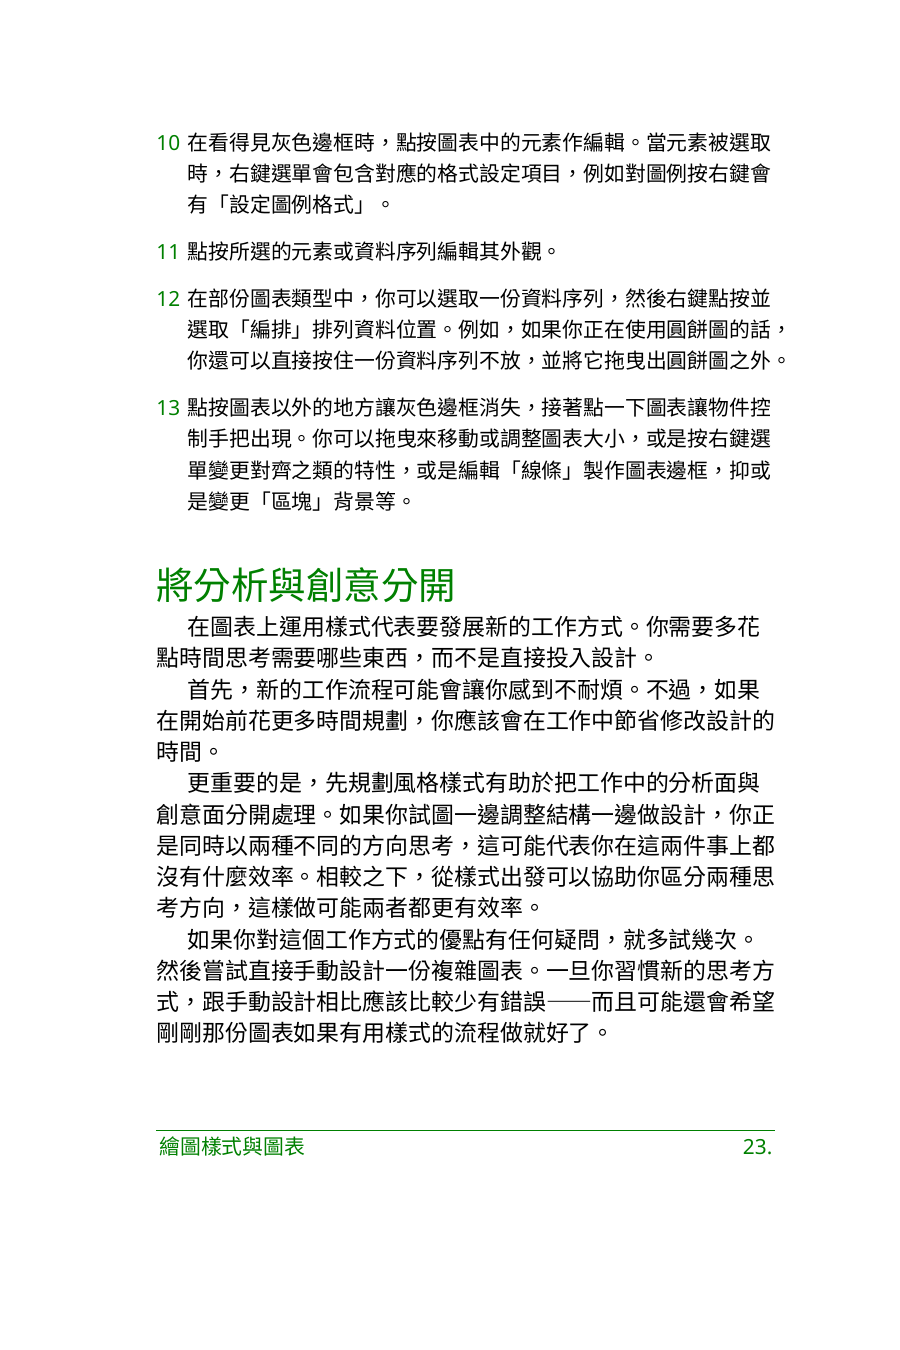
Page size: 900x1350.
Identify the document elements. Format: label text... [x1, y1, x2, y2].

list 在部份圖表類型中，你可以選取一份資料序列，然後右鍵點按並選取「編排」排列資料位置。例如，如果你正在使用圓餅圖的話，你還可以直接按住一份資料序列不放，並將它拖曳出圓餅圖之外。 [156, 281, 775, 375]
subtitle 將分析與創意分開 [156, 556, 775, 611]
list 點按所選的元素或資料序列編輯其外觀。 [156, 234, 775, 266]
text 在圖表上運用樣式代表要發展新的工作方式。你需要多花點時間思考需要哪些東西，而不是直接投入設計。 [156, 611, 775, 673]
text 首先，新的工作流程可能會讓你感到不耐煩。不過，如果在開始前花更多時間規劃，你應該會在工作中節省修改設計的時間。 [156, 673, 775, 767]
list 在看得見灰色邊框時，點按圖表中的元素作編輯。當元素被選取時，右鍵選單會包含對應的格式設定項目，例如對圖例按右鍵會有「設定圖例格式」。 [156, 125, 775, 219]
text 更重要的是，先規劃風格樣式有助於把工作中的分析面與創意面分開處理。如果你試圖一邊調整結構一邊做設計，你正是同時以兩種不同的方向思考，這可能代表你在這兩件事上都沒有什麼效率。相較之下，從樣式出發可以協助你區分兩種思考方向，這樣做可能兩者都更有效率。 [156, 767, 775, 923]
text 如果你對這個工作方式的優點有任何疑問，就多試幾次。然後嘗試直接手動設計一份複雜圖表。一旦你習慣新的思考方式，跟手動設計相比應該比較少有錯誤——而且可能還會希望剛剛那份圖表如果有用樣式的流程做就好了。 [156, 923, 775, 1048]
list 點按圖表以外的地方讓灰色邊框消失，接著點一下圖表讓物件控制手把出現。你可以拖曳來移動或調整圖表大小，或是按右鍵選單變更對齊之類的特性，或是編輯「線條」製作圖表邊框，抑或是變更「區塊」背景等。 [156, 391, 775, 516]
